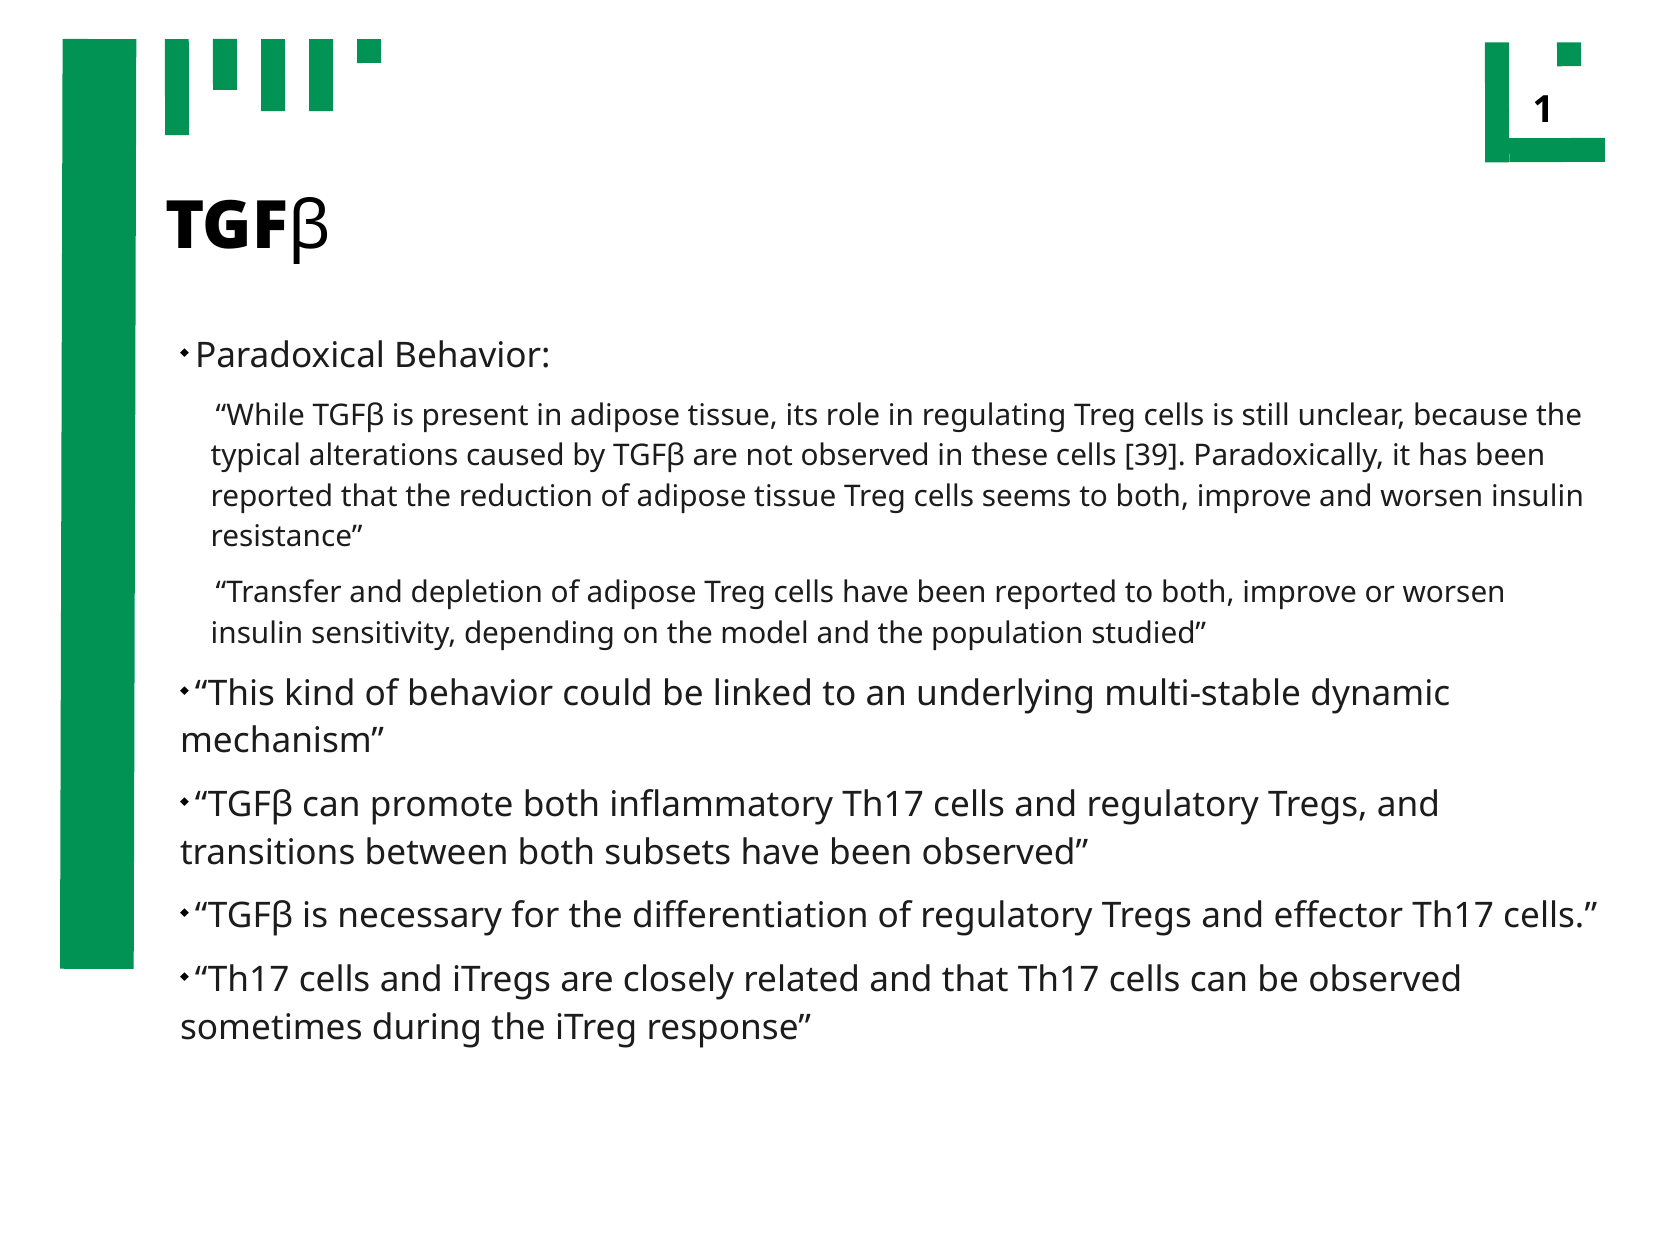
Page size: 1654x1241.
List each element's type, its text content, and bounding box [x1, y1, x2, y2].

list Paradoxical Behavior: “While TGFβ is present in adipose tissue, its role in regulating Treg cells is still unclear, because the typical alterations caused by TGFβ are not observed in these cells [39]. Paradoxically, it has been reported that the reduction of adipose tissue Treg cells seems to both, improve and worsen insulin resistance” “Transfer and depletion of adipose Treg cells have been reported to both, improve or worsen insulin sensitivity, depending on the model and the population studied” “This kind of behavior could be linked to an underlying multi-stable dynamic mechanism” “TGFβ can promote both inflammatory Th17 cells and regulatory Tregs, and transitions between both subsets have been observed” “TGFβ is necessary for the differentiation of regulatory Tregs and effector Th17 cells.” “Th17 cells and iTregs are closely related and that Th17 cells can be observed sometimes during the iTreg response” [180, 330, 1606, 1098]
title TGFβ [165, 120, 1654, 268]
